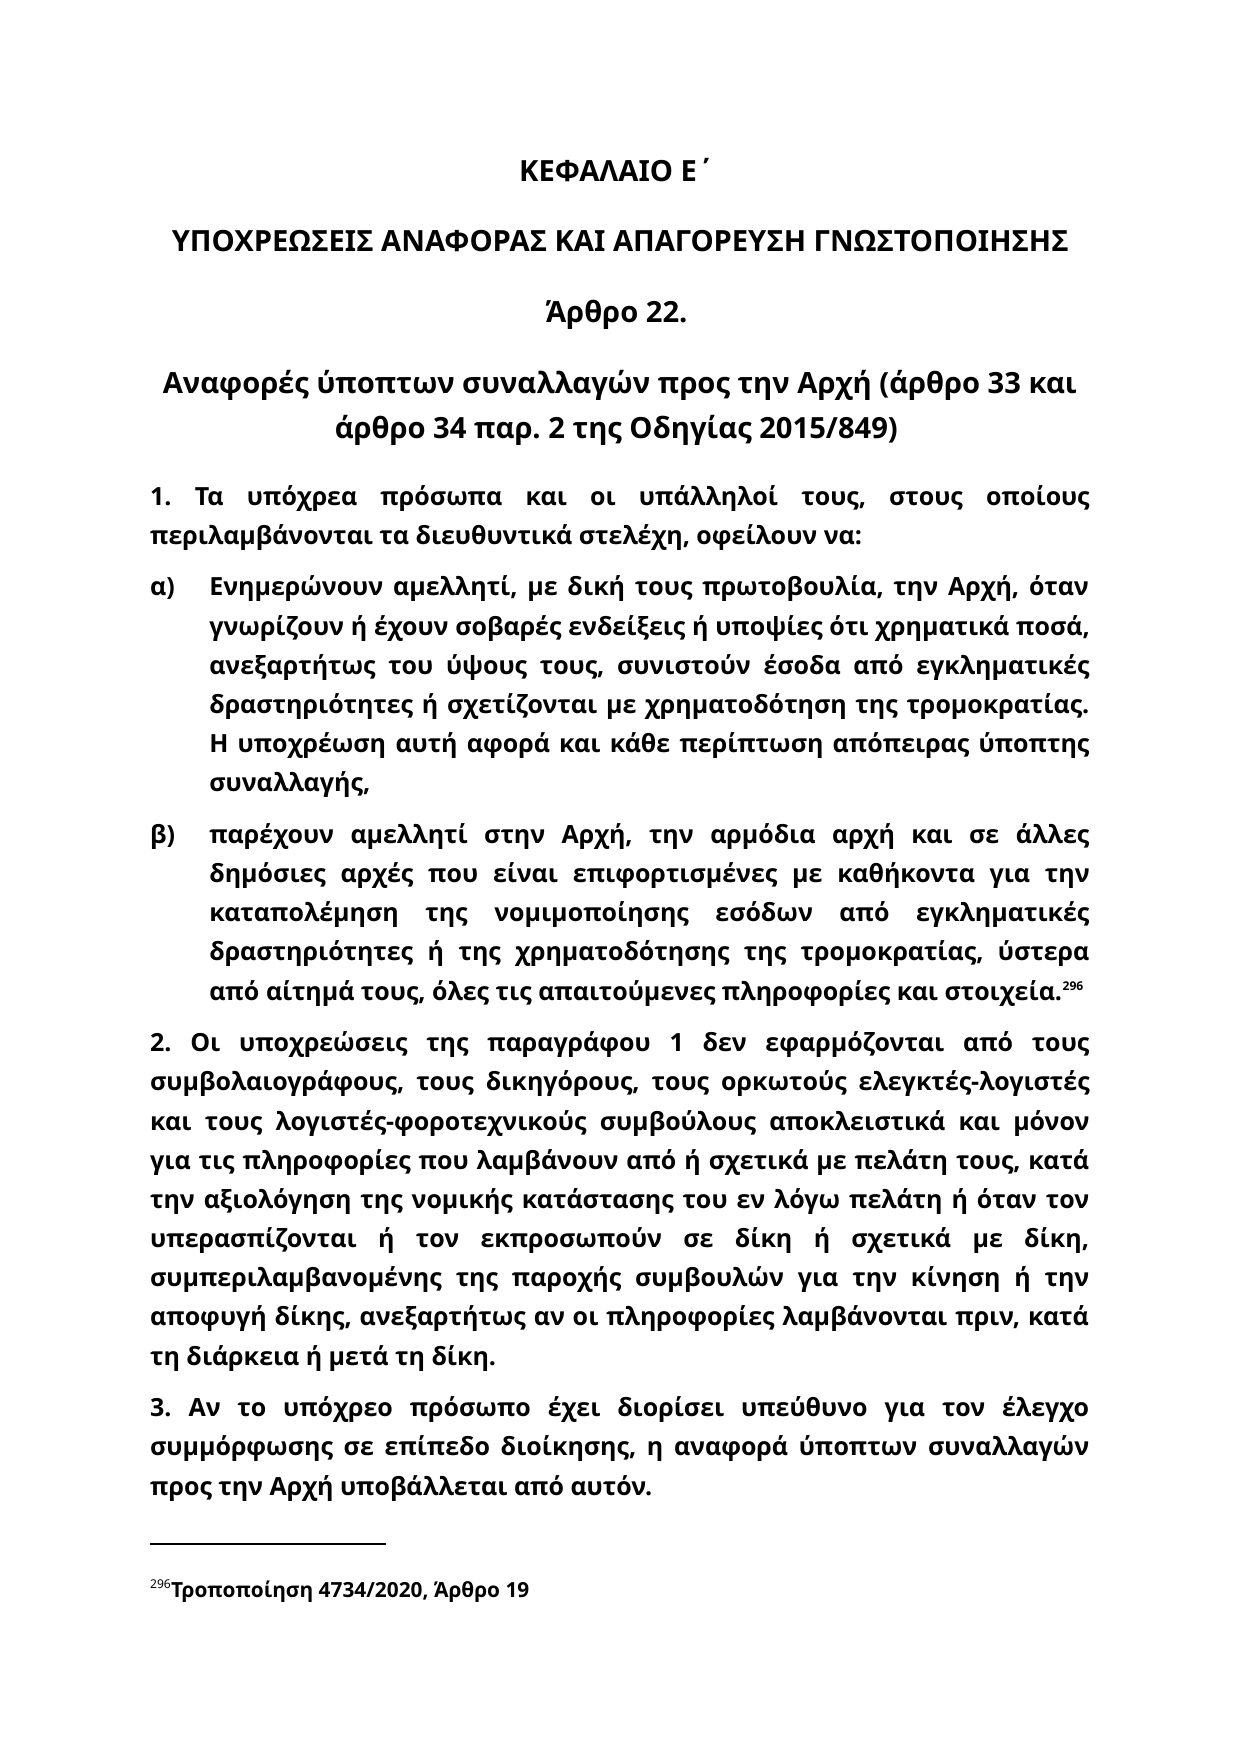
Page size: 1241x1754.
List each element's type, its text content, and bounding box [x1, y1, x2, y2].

text 2. Οι υποχρεώσεις της παραγράφου 1 δεν εφαρμόζονται από τους συμβολαιογράφους, τους δικηγόρους, τους ορκωτούς ελεγκτές-λογιστές και τους λογιστές-φοροτεχνικούς συμβούλους αποκλειστικά και μόνον για τις πληροφορίες που λαμβάνουν από ή σχετικά με πελάτη τους, κατά την αξιολόγηση της νομικής κατάστασης του εν λόγω πελάτη ή όταν τον υπερασπίζονται ή τον εκπροσωπούν σε δίκη ή σχετικά με δίκη, συμπεριλαμβανομένης της παροχής συμβουλών για την κίνηση ή την αποφυγή δίκης, ανεξαρτήτως αν οι πληροφορίες λαμβάνονται πριν, κατά τη διάρκεια ή μετά τη δίκη. [150, 1025, 1090, 1372]
subtitle ΥΠΟΧΡΕΩΣΕΙΣ ΑΝΑΦΟΡΑΣ ΚΑΙ ΑΠΑΓΟΡΕΥΣΗ ΓΝΩΣΤΟΠΟΙΗΣΗΣ [150, 221, 1090, 260]
subtitle ΚΕΦΑΛΑΙΟ Ε΄ [150, 150, 1090, 190]
list α) Ενημερώνουν αμελλητί, με δική τους πρωτοβουλία, την Αρχή, όταν γνωρίζουν ή έχουν σοβαρές ενδείξεις ή υποψίες ότι χρηματικά ποσά, ανεξαρτήτως του ύψους τους, συνιστούν έσοδα από εγκληματικές δραστηριότητες ή σχετίζονται με χρηματοδότηση της τρομοκρατίας. Η υποχρέωση αυτή αφορά και κάθε περίπτωση απόπειρας ύποπτης συναλλαγής, [150, 569, 1090, 799]
text 1. Τα υπόχρεα πρόσωπα και οι υπάλληλοί τους, στους οποίους περιλαμβάνονται τα διευθυντικά στελέχη, οφείλουν να: [150, 478, 1090, 551]
subtitle Άρθρο 22. [150, 291, 1090, 331]
subtitle Αναφορές ύποπτων συναλλαγών προς την Αρχή (άρθρο 33 και άρθρο 34 παρ. 2 της Οδηγίας 2015/849) [150, 362, 1090, 447]
text Τροποποίηση 4734/2020, Άρθρο 19 [150, 1576, 1090, 1604]
list β) παρέχουν αμελλητί στην Αρχή, την αρμόδια αρχή και σε άλλες δημόσιες αρχές που είναι επιφορτισμένες με καθήκοντα για την καταπολέμηση της νομιμοποίησης εσόδων από εγκληματικές δραστηριότητες ή της χρηματοδότησης της τρομοκρατίας, ύστερα από αίτημά τους, όλες τις απαιτούμενες πληροφορίες και στοιχεία. [150, 816, 1090, 1007]
text 3. Αν το υπόχρεο πρόσωπο έχει διορίσει υπεύθυνο για τον έλεγχο συμμόρφωσης σε επίπεδο διοίκησης, η αναφορά ύποπτων συναλλαγών προς την Αρχή υποβάλλεται από αυτόν. [150, 1390, 1090, 1502]
